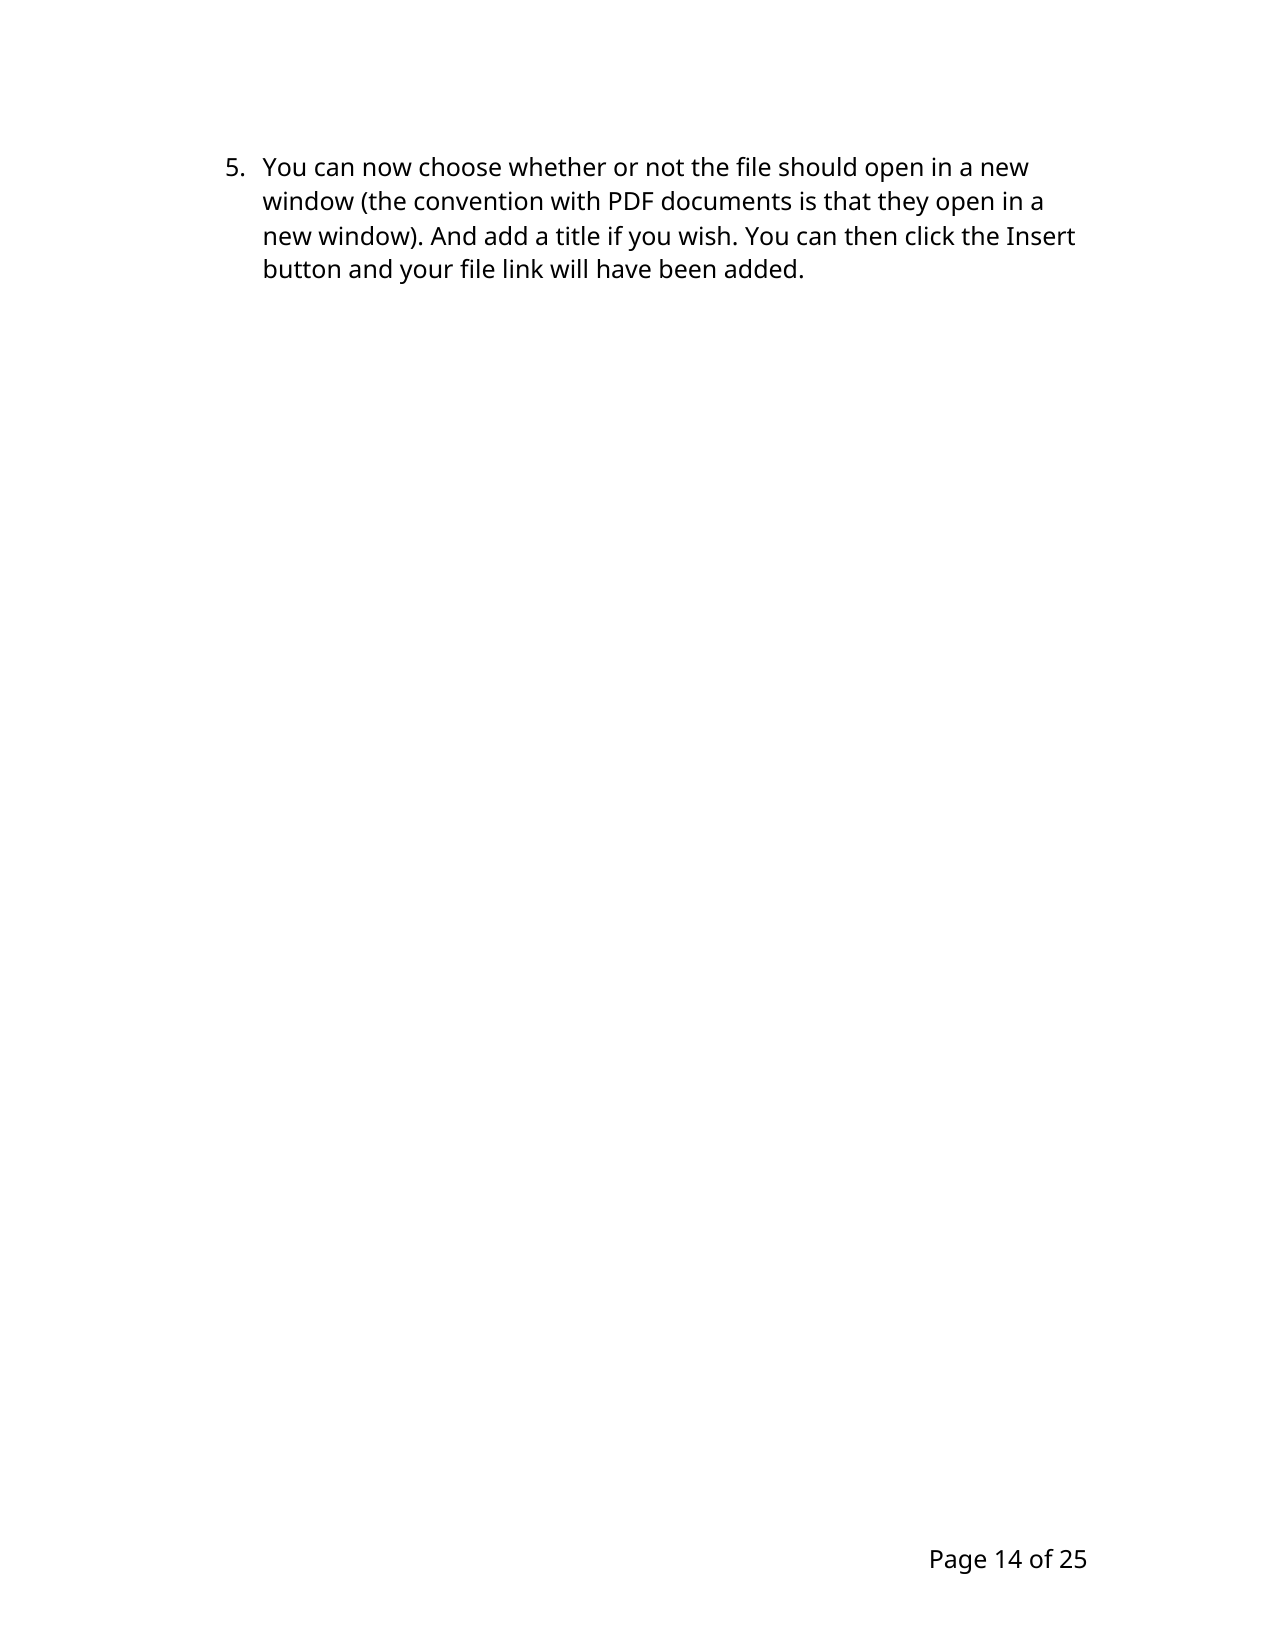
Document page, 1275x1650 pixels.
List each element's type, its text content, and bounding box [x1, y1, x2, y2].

list You can now choose whether or not the file should open in a new window (the convention with PDF documents is that they open in a new window). And add a title if you wish. You can then click the Insert button and your file link will have been added. [225, 150, 1087, 286]
